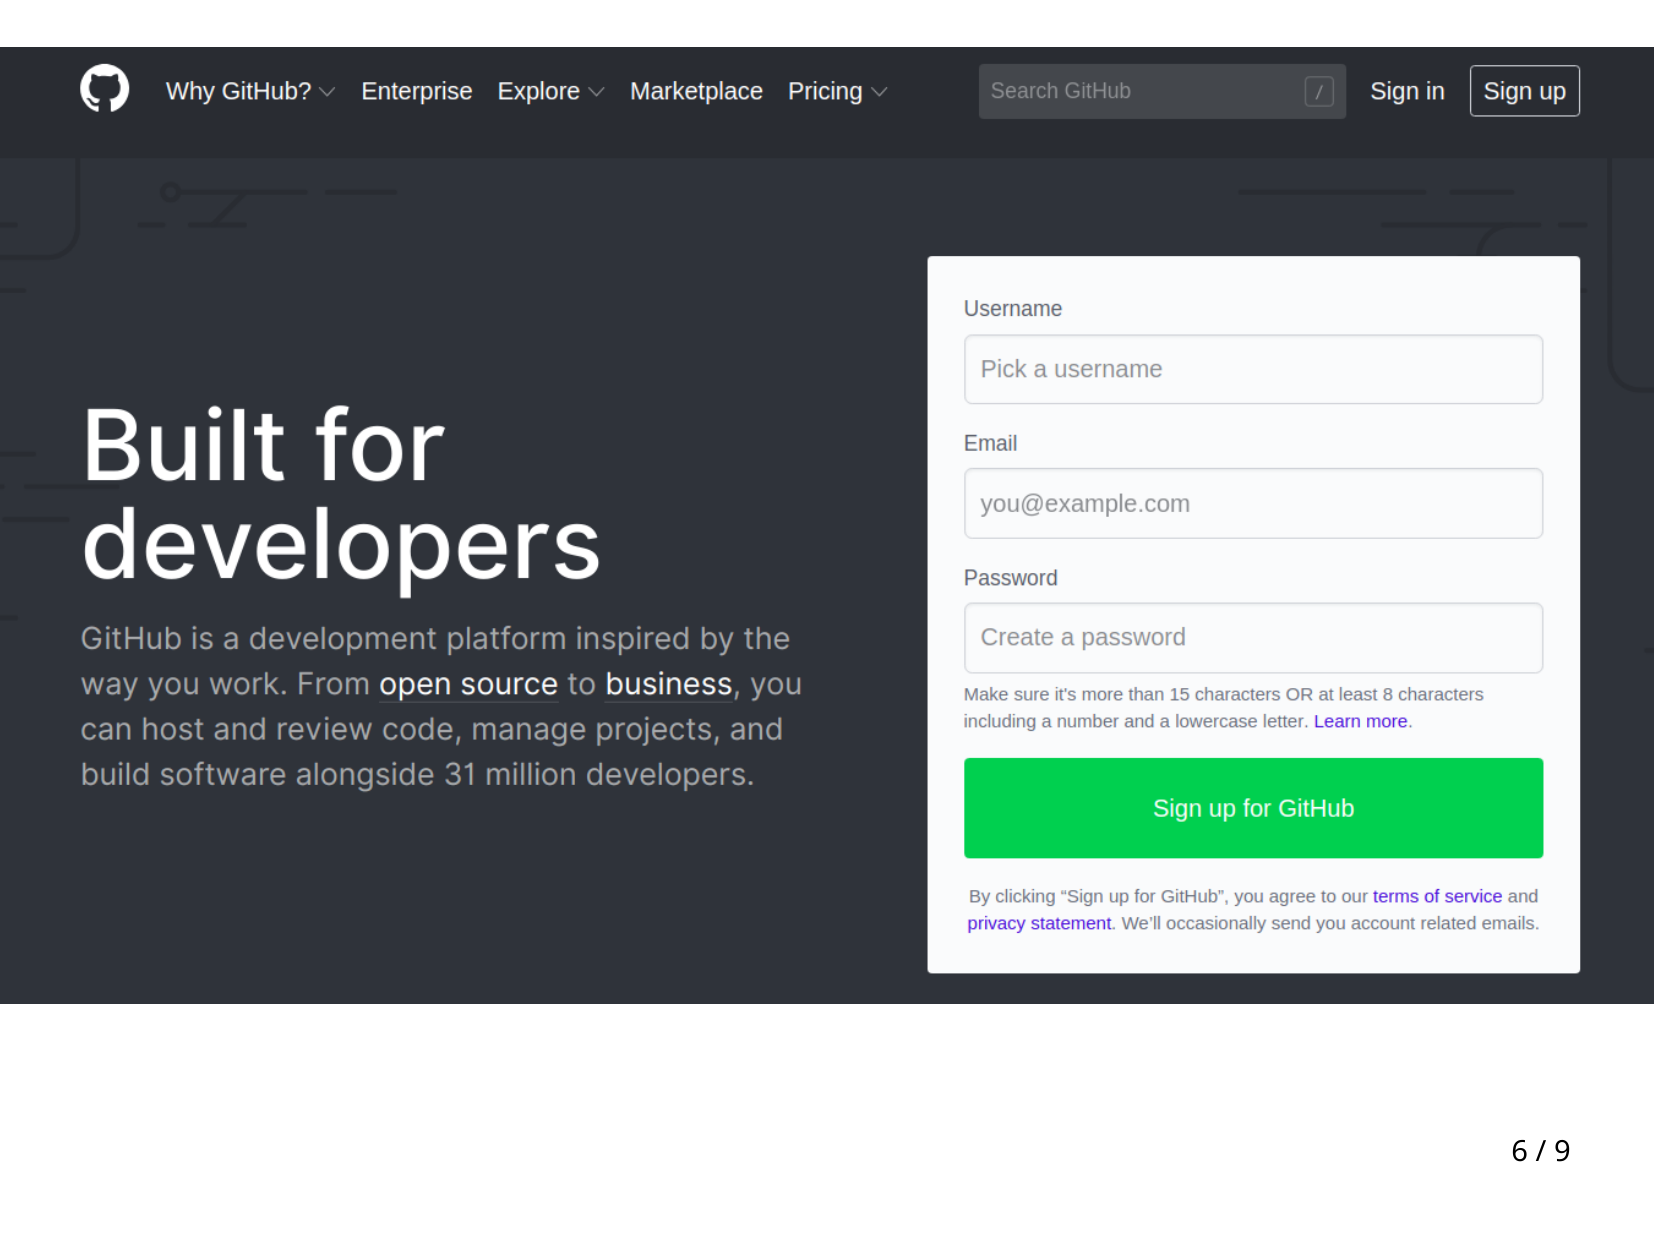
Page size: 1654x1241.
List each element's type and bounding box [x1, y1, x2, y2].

picture [0, 47, 1654, 1004]
